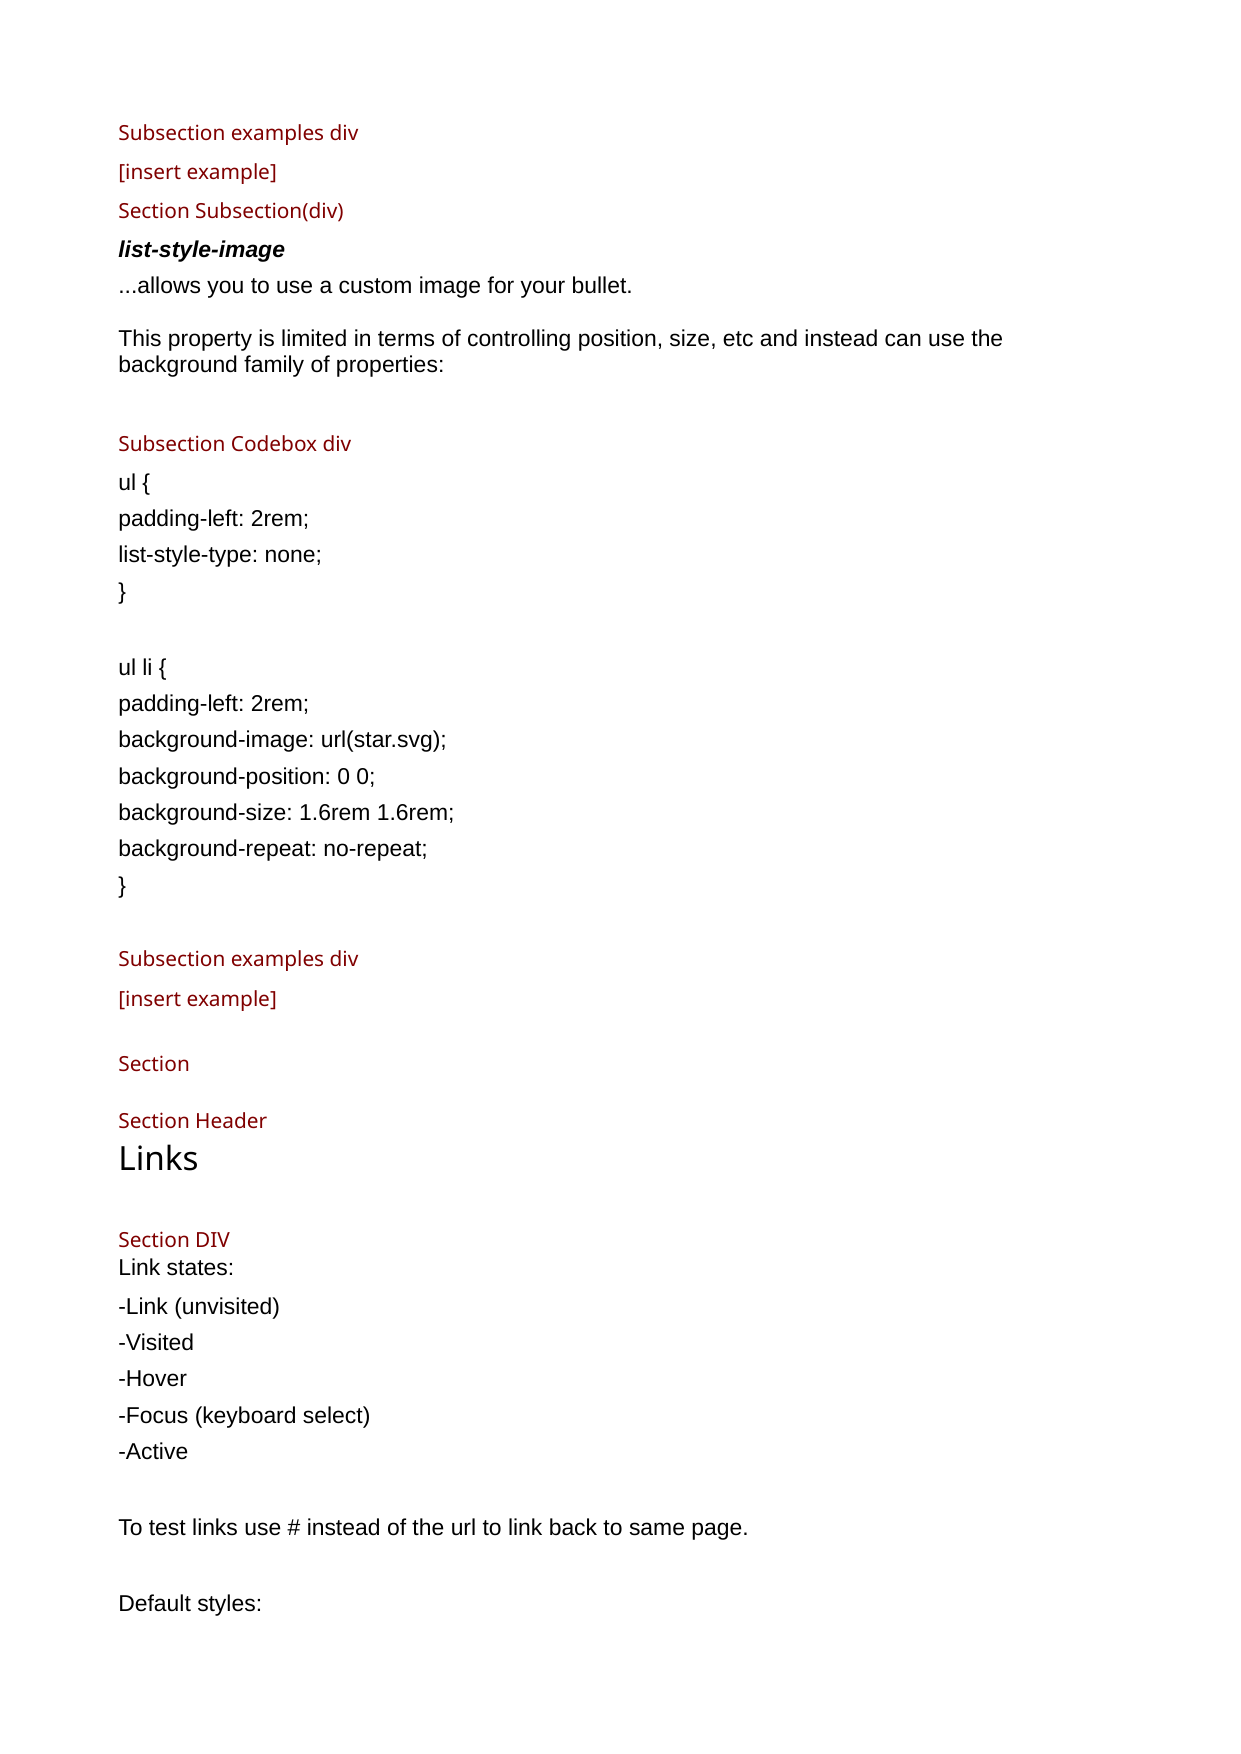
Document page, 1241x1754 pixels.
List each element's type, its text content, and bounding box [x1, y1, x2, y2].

text This property is limited in terms of controlling position, size, etc and instead can use the background family of properties: [118, 325, 1122, 377]
text Section [118, 1049, 1122, 1078]
text ul { [118, 469, 1122, 495]
text background-image: url(star.svg); [118, 726, 1122, 753]
text padding-left: 2rem; [118, 690, 1122, 716]
text Link states: [118, 1254, 1122, 1280]
text background-repeat: no-repeat; [118, 835, 1122, 862]
text -Focus (keyboard select) [118, 1402, 1122, 1428]
text padding-left: 2rem; [118, 505, 1122, 531]
text [insert example] [118, 984, 1122, 1012]
text Subsection Codebox div [118, 429, 1122, 458]
text background-position: 0 0; [118, 763, 1122, 789]
text ul li { [118, 654, 1122, 680]
text Section Subsection(div) [118, 196, 1122, 225]
text Links [118, 1134, 1122, 1180]
text To test links use # instead of the url to link back to same page. [118, 1514, 1122, 1540]
text ...allows you to use a custom image for your bullet. [118, 272, 1122, 298]
text -Visited [118, 1329, 1122, 1355]
text list-style-type: none; [118, 541, 1122, 568]
text Subsection examples div [118, 118, 1122, 147]
text -Link (unvisited) [118, 1293, 1122, 1319]
text Default styles: [118, 1590, 1122, 1616]
text Subsection examples div [118, 944, 1122, 973]
text -Hover [118, 1365, 1122, 1392]
text Section Header [118, 1106, 1122, 1134]
text -Active [118, 1438, 1122, 1464]
text list-style-image [118, 236, 1122, 262]
text } [118, 872, 1122, 898]
text Section DIV [118, 1225, 1122, 1254]
text } [118, 578, 1122, 604]
text [insert example] [118, 157, 1122, 186]
text background-size: 1.6rem 1.6rem; [118, 799, 1122, 825]
